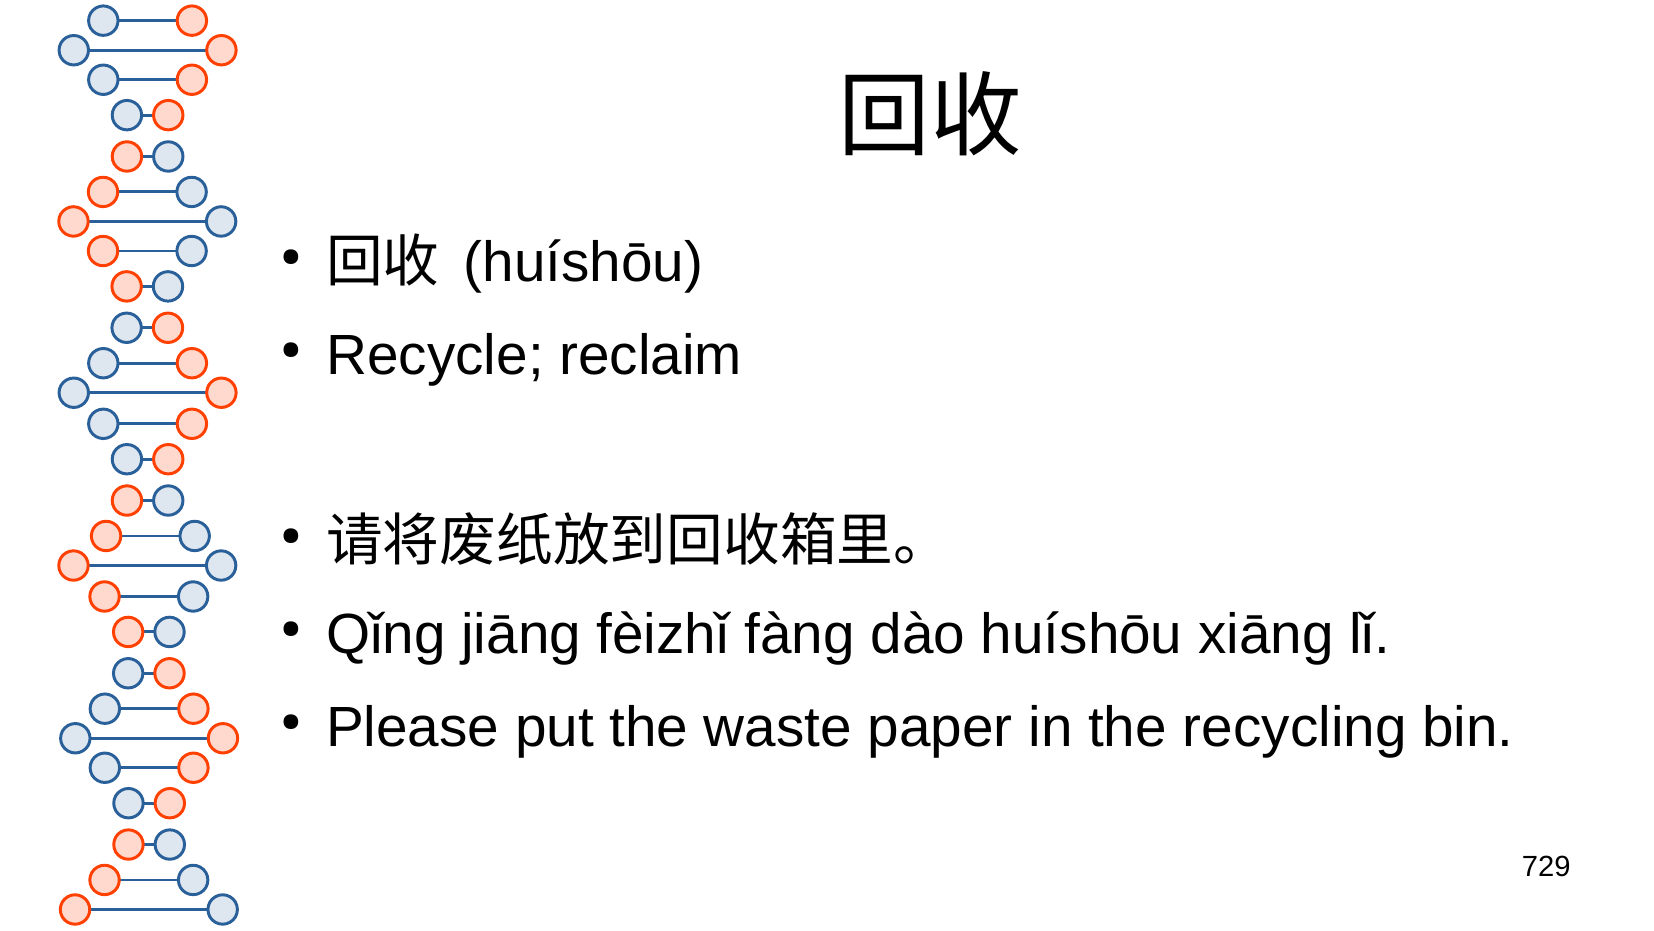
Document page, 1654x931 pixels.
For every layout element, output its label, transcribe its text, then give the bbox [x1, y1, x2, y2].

list 回收 (huíshōu) Recycle; reclaim 请将废纸放到回收箱里。 Qǐng jiāng fèizhǐ fàng dào huíshōu xiāng lǐ. Please put the waste paper in the recycling bin. [265, 224, 1595, 764]
title 回收 [265, 35, 1595, 189]
